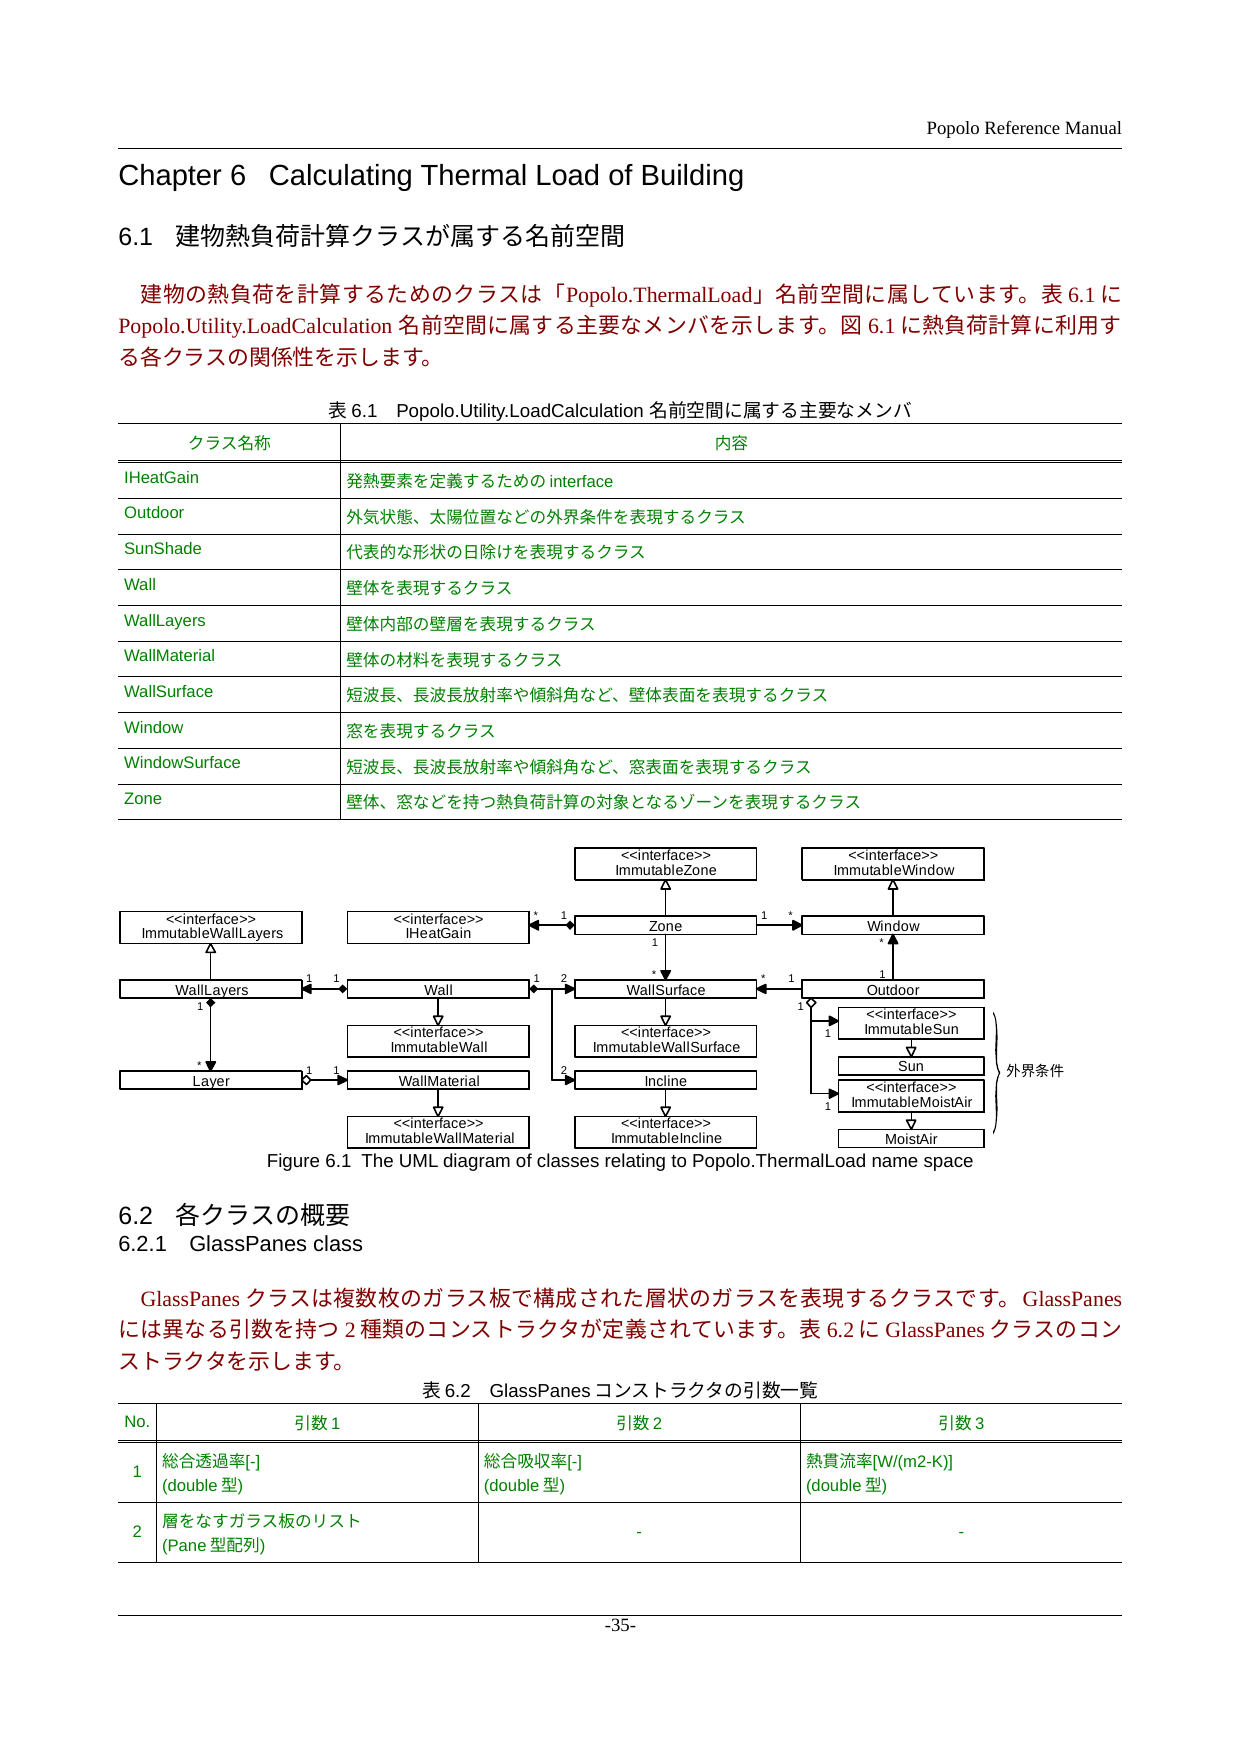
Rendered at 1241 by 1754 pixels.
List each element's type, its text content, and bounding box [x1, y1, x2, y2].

table_cell 窓を表現するクラス [341, 713, 1122, 748]
table_cell 短波長、長波長放射率や傾斜角など、壁体表面を表現するクラス [341, 677, 1122, 712]
table_cell WallSurface [118, 677, 340, 712]
subtitle 建物熱負荷計算クラスが属する名前空間 [118, 216, 1122, 252]
table_cell Window [118, 713, 340, 748]
table_header 引数2 [479, 1404, 800, 1440]
subtitle 各クラスの概要 [118, 1196, 1122, 1232]
table_cell WallMaterial [118, 642, 340, 676]
text Figure 6.1 The UML diagram of classes relating to Popolo.ThermalLoad name space [118, 845, 1122, 1172]
table_cell IHeatGain [118, 463, 340, 498]
table_cell 総合透過率[-] (double型) [157, 1443, 478, 1502]
table_header 引数1 [157, 1404, 478, 1440]
table_cell - [479, 1503, 800, 1562]
text GlassPanesクラスは複数枚のガラス板で構成された層状のガラスを表現するクラスです。GlassPanesには異なる引数を持つ2種類のコンストラクタが定義されています。表6.2にGlassPanesクラスのコンストラクタを示します。 [118, 1281, 1122, 1376]
table_cell 1 [118, 1443, 156, 1502]
table_cell Zone [118, 785, 340, 819]
table_cell 壁体を表現するクラス [341, 570, 1122, 605]
table_cell Outdoor [118, 499, 340, 533]
table_cell 外気状態、太陽位置などの外界条件を表現するクラス [341, 499, 1122, 533]
table_cell 層をなすガラス板のリスト (Pane型配列) [157, 1503, 478, 1562]
text 表6.1 Popolo.Utility.LoadCalculation 名前空間に属する主要なメンバ [118, 396, 1122, 423]
table_cell 壁体の材料を表現するクラス [341, 642, 1122, 676]
table_cell 壁体、窓などを持つ熱負荷計算の対象となるゾーンを表現するクラス [341, 785, 1122, 819]
table_cell - [801, 1503, 1122, 1562]
table_header No. [118, 1404, 156, 1440]
subtitle Calculating Thermal Load of Building [118, 159, 1122, 192]
table_cell Wall [118, 570, 340, 605]
text 表6.2 GlassPanesコンストラクタの引数一覧 [118, 1376, 1122, 1403]
table_header クラス名称 [118, 424, 340, 460]
table_header 内容 [341, 424, 1122, 460]
table_cell SunShade [118, 535, 340, 569]
subtitle GlassPanes class [118, 1232, 1122, 1257]
table_cell 熱貫流率[W/(m2-K)] (double型) [801, 1443, 1122, 1502]
table_cell WallLayers [118, 606, 340, 641]
table_cell 総合吸収率[-] (double型) [479, 1443, 800, 1502]
table_cell 発熱要素を定義するためのinterface [341, 463, 1122, 498]
table_cell WindowSurface [118, 749, 340, 784]
table_cell 短波長、長波長放射率や傾斜角など、窓表面を表現するクラス [341, 749, 1122, 784]
table_cell 2 [118, 1503, 156, 1562]
table_cell 代表的な形状の日除けを表現するクラス [341, 535, 1122, 569]
text 建物の熱負荷を計算するためのクラスは「Popolo.ThermalLoad」名前空間に属しています。表6.1にPopolo.Utility.LoadCalculation 名前空間に属する主要なメンバを示します。図6.1に熱負荷計算に利用する各クラスの関係性を示します。 [118, 277, 1122, 372]
table_header 引数3 [801, 1404, 1122, 1440]
table_cell 壁体内部の壁層を表現するクラス [341, 606, 1122, 641]
